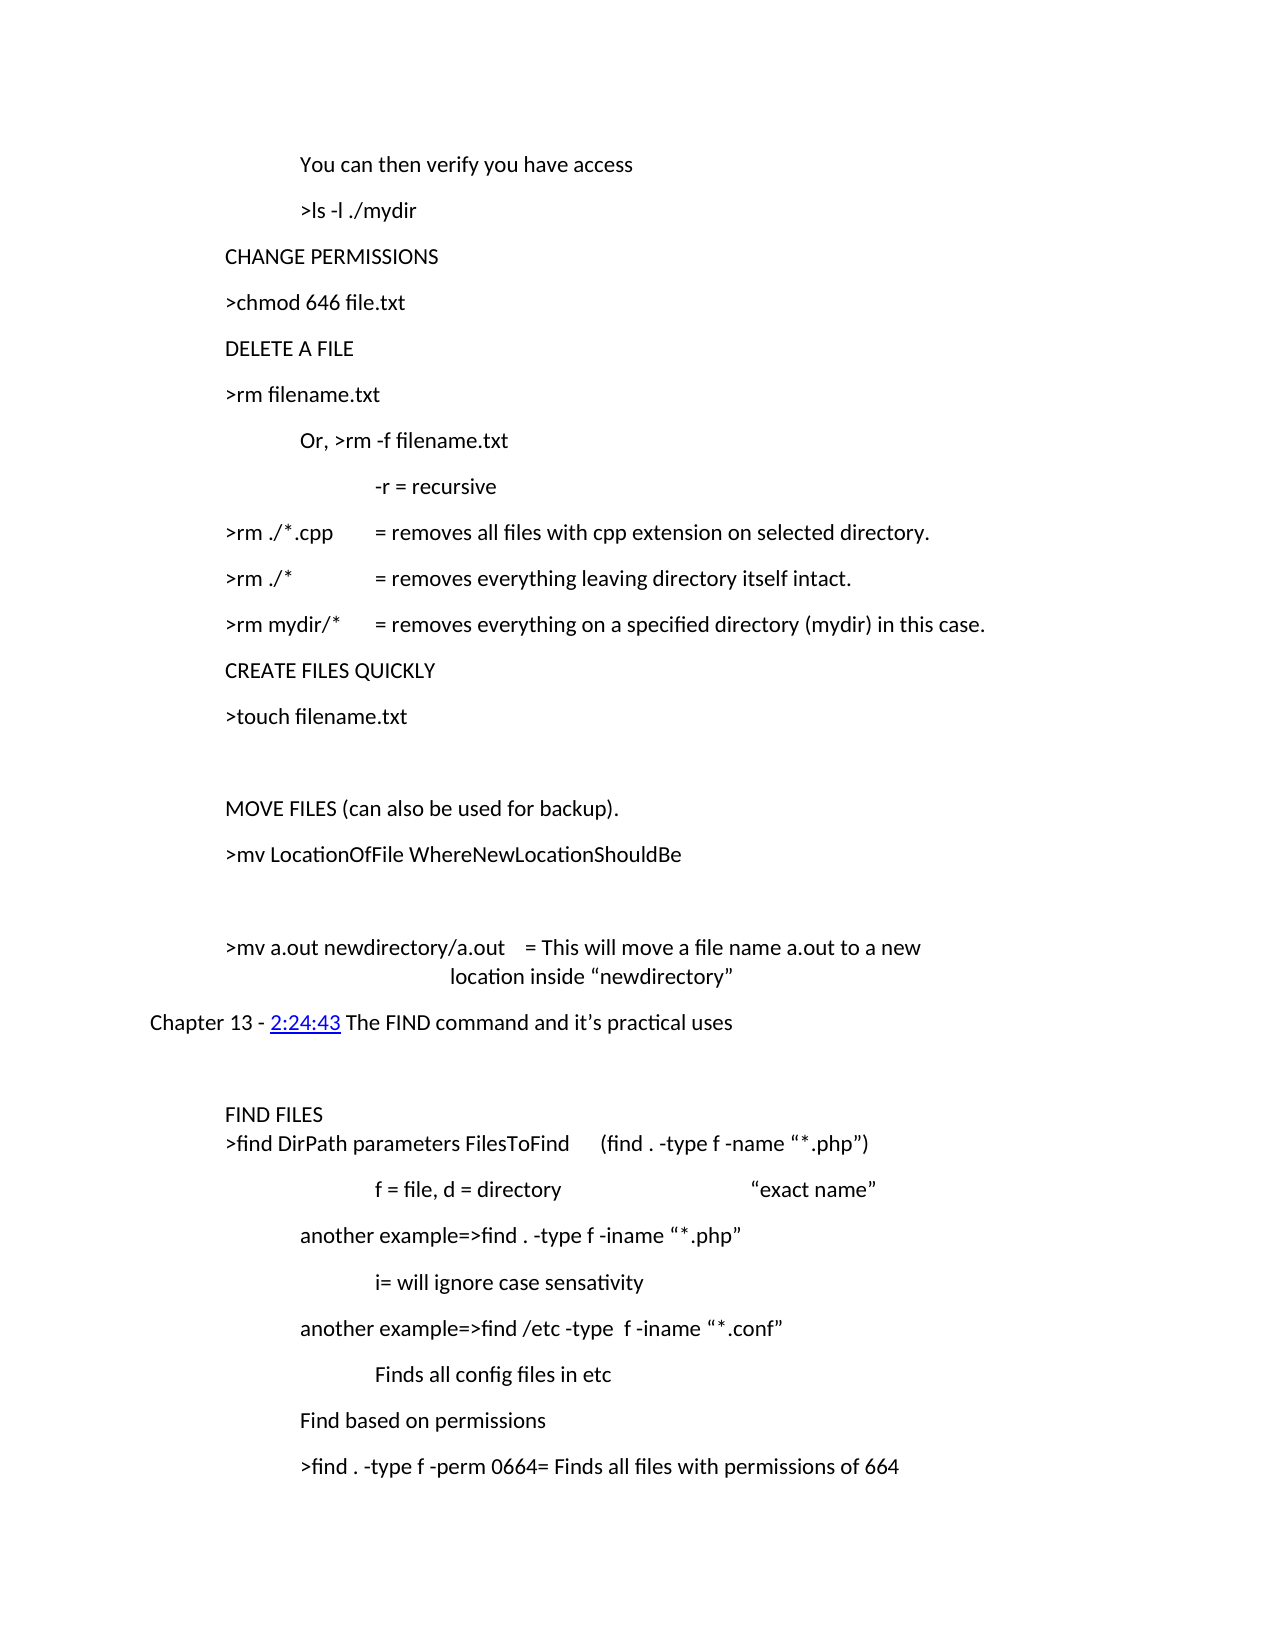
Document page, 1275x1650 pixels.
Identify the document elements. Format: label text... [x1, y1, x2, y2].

text CHANGE PERMISSIONS [150, 242, 1125, 270]
text You can then verify you have access [150, 150, 1125, 178]
text Chapter 13 - 2:24:43 The FIND command and it’s practical uses [150, 1008, 1125, 1036]
text another example=>find /etc -type f -iname “*.conf” [150, 1314, 1125, 1342]
text i= will ignore case sensativity [150, 1268, 1125, 1296]
text >touch filename.txt [150, 702, 1125, 731]
text Find based on permissions [150, 1406, 1125, 1434]
text another example=>find . -type f -iname “*.php” [150, 1222, 1125, 1250]
text >mv LocationOfFile WhereNewLocationShouldBe [150, 841, 1125, 869]
text >chmod 646 file.txt [150, 288, 1125, 316]
text >ls -l ./mydir [150, 196, 1125, 224]
text Finds all config files in etc [150, 1360, 1125, 1388]
text MOVE FILES (can also be used for backup). [150, 794, 1125, 823]
text >rm ./*.cpp = removes all files with cpp extension on selected directory. [150, 518, 1125, 546]
text FIND FILES >find DirPath parameters FilesToFind (find . -type f -name “*.php”) [150, 1100, 1125, 1158]
text -r = recursive [150, 472, 1125, 500]
text CREATE FILES QUICKLY [225, 656, 1125, 684]
text Or, >rm -f filename.txt [150, 426, 1125, 454]
text f = file, d = directory “exact name” [150, 1176, 1125, 1204]
text >rm filename.txt [150, 380, 1125, 408]
text DELETE A FILE [150, 334, 1125, 362]
text >rm mydir/* = removes everything on a specified directory (mydir) in this case. [150, 610, 1125, 638]
text >mv a.out newdirectory/a.out = This will move a file name a.out to a new location inside “newdirectory” [150, 933, 1125, 990]
text >rm ./* = removes everything leaving directory itself intact. [150, 564, 1125, 592]
text >find . -type f -perm 0664= Finds all files with permissions of 664 [150, 1452, 1125, 1480]
